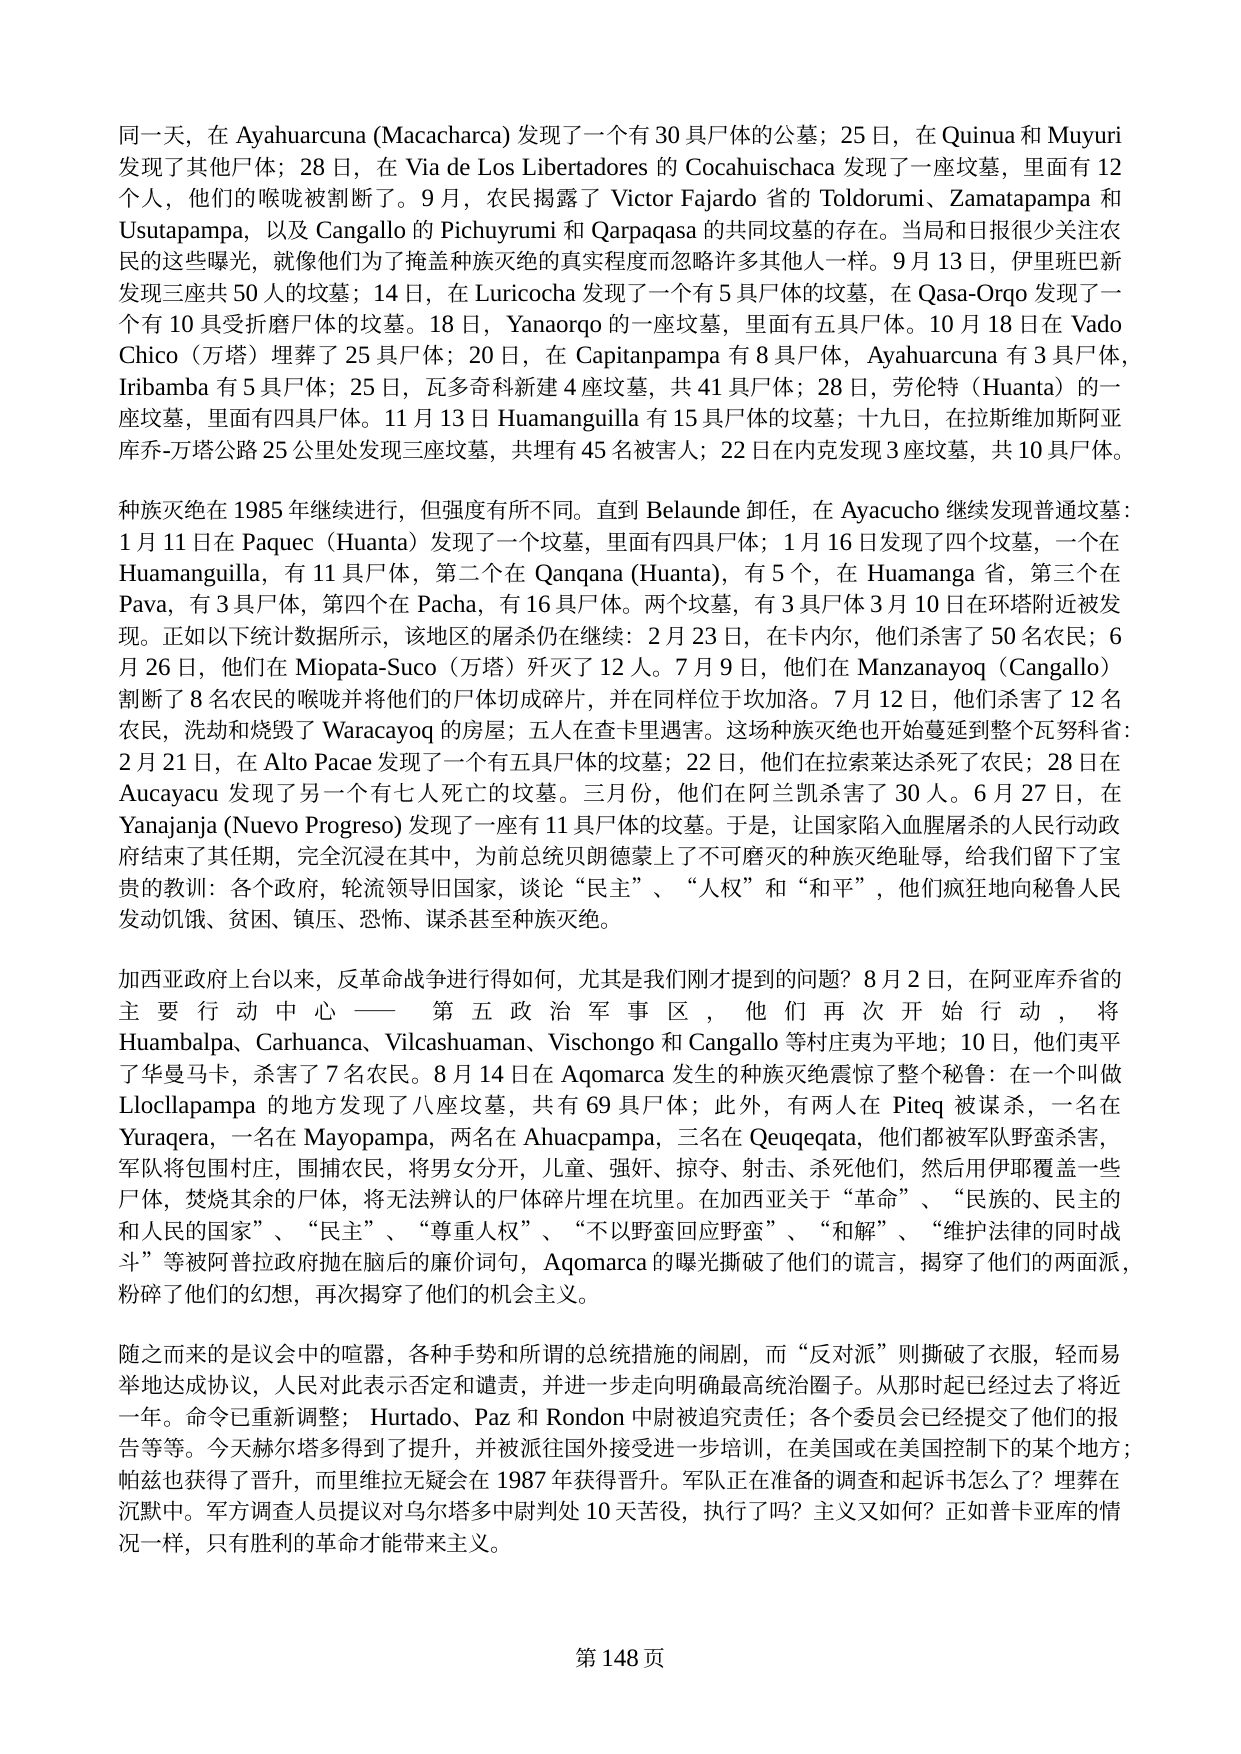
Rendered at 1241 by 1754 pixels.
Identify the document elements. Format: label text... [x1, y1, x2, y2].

text 同一天，在 Ayahuarcuna (Macacharca) 发现了一个有30具尸体的公墓；25日，在Quinua和Muyuri发现了其他尸体；28日，在 Via de Los Libertadores 的 Cocahuischaca 发现了一座坟墓，里面有12个人，他们的喉咙被割断了。9月，农民揭露了 Victor Fajardo 省的 Toldorumi、Zamatapampa 和 Usutapampa，以及 Cangallo 的 Pichuyrumi 和 Qarpaqasa 的共同坟墓的存在。当局和日报很少关注农民的这些曝光，就像他们为了掩盖种族灭绝的真实程度而忽略许多其他人一样。9月13日，伊里班巴新发现三座共50人的坟墓；14日，在 Luricocha 发现了一个有5具尸体的坟墓，在 Qasa-Orqo 发现了一个有10具受折磨尸体的坟墓。18日，Yanaorqo的一座坟墓，里面有五具尸体。10月18日在 Vado Chico（万塔）埋葬了25具尸体；20日，在 Capitanpampa 有8具尸体，Ayahuarcuna 有3具尸体，Iribamba 有5具尸体；25日，瓦多奇科新建4座坟墓，共41具尸体；28日，劳伦特（Huanta）的一座坟墓，里面有四具尸体。11月13日 Huamanguilla 有15具尸体的坟墓；十九日，在拉斯维加斯阿亚库乔-万塔公路25公里处发现三座坟墓，共埋有45名被害人；22日在内克发现3座坟墓，共10具尸体。 [118, 118, 1122, 464]
text 加西亚政府上台以来，反革命战争进行得如何，尤其是我们刚才提到的问题？8月2日，在阿亚库乔省的主要行动中心——第五政治军事区，他们再次开始行动，将 Huambalpa、Carhuanca、Vilcashuaman、Vischongo 和 Cangallo 等村庄夷为平地；10日，他们夷平了华曼马卡，杀害了7名农民。8月14日在 Aqomarca 发生的种族灭绝震惊了整个秘鲁：在一个叫做 Llocllapampa 的地方发现了八座坟墓，共有69具尸体；此外，有两人在 Piteq 被谋杀，一名在 Yuraqera，一名在 Mayopampa，两名在 Ahuacpampa，三名在 Qeuqeqata，他们都被军队野蛮杀害，军队将包围村庄，围捕农民，将男女分开，儿童、强奸、掠夺、射击、杀死他们，然后用伊耶覆盖一些尸体，焚烧其余的尸体，将无法辨认的尸体碎片埋在坑里。在加西亚关于“革命”、“民族的、民主的和人民的国家”、“民主”、“尊重人权”、“不以野蛮回应野蛮”、“和解”、“维护法律的同时战斗”等被阿普拉政府抛在脑后的廉价词句，Aqomarca的曝光撕破了他们的谎言，揭穿了他们的两面派，粉碎了他们的幻想，再次揭穿了他们的机会主义。 [118, 962, 1122, 1308]
text 种族灭绝在1985年继续进行，但强度有所不同。直到 Belaunde 卸任，在 Ayacucho 继续发现普通坟墓：1月11日在 Paquec（Huanta）发现了一个坟墓，里面有四具尸体；1月16日发现了四个坟墓，一个在 Huamanguilla，有11具尸体，第二个在 Qanqana (Huanta)，有5个，在 Huamanga 省，第三个在 Pava，有3具尸体，第四个在 Pacha，有16具尸体。两个坟墓，有3具尸体3月10日在环塔附近被发现。正如以下统计数据所示，该地区的屠杀仍在继续：2月23日，在卡内尔，他们杀害了50名农民；6月26日，他们在 Miopata-Suco（万塔）歼灭了12人。7月9日，他们在 Manzanayoq（Cangallo）割断了8名农民的喉咙并将他们的尸体切成碎片，并在同样位于坎加洛。7月12日，他们杀害了12名农民，洗劫和烧毁了 Waracayoq 的房屋；五人在查卡里遇害。这场种族灭绝也开始蔓延到整个瓦努科省：2月21日，在Alto Pacae发现了一个有五具尸体的坟墓；22日，他们在拉索莱达杀死了农民；28日在 Aucayacu 发现了另一个有七人死亡的坟墓。三月份，他们在阿兰凯杀害了30人。6月27日，在 Yanajanja (Nuevo Progreso) 发现了一座有11具尸体的坟墓。于是，让国家陷入血腥屠杀的人民行动政府结束了其任期，完全沉浸在其中，为前总统贝朗德蒙上了不可磨灭的种族灭绝耻辱，给我们留下了宝贵的教训：各个政府，轮流领导旧国家，谈论“民主”、“人权”和“和平”，他们疯狂地向秘鲁人民发动饥饿、贫困、镇压、恐怖、谋杀甚至种族灭绝。 [118, 493, 1122, 934]
text 随之而来的是议会中的喧嚣，各种手势和所谓的总统措施的闹剧，而“反对派”则撕破了衣服，轻而易举地达成协议，人民对此表示否定和谴责，并进一步走向明确最高统治圈子。从那时起已经过去了将近一年。命令已重新调整； Hurtado、Paz 和 Rondon 中尉被追究责任；各个委员会已经提交了他们的报告等等。今天赫尔塔多得到了提升，并被派往国外接受进一步培训，在美国或在美国控制下的某个地方；帕兹也获得了晋升，而里维拉无疑会在1987年获得晋升。军队正在准备的调查和起诉书怎么了？埋葬在沉默中。军方调查人员提议对乌尔塔多中尉判处10天苦役，执行了吗？主义又如何？正如普卡亚库的情况一样，只有胜利的革命才能带来主义。 [118, 1337, 1122, 1557]
